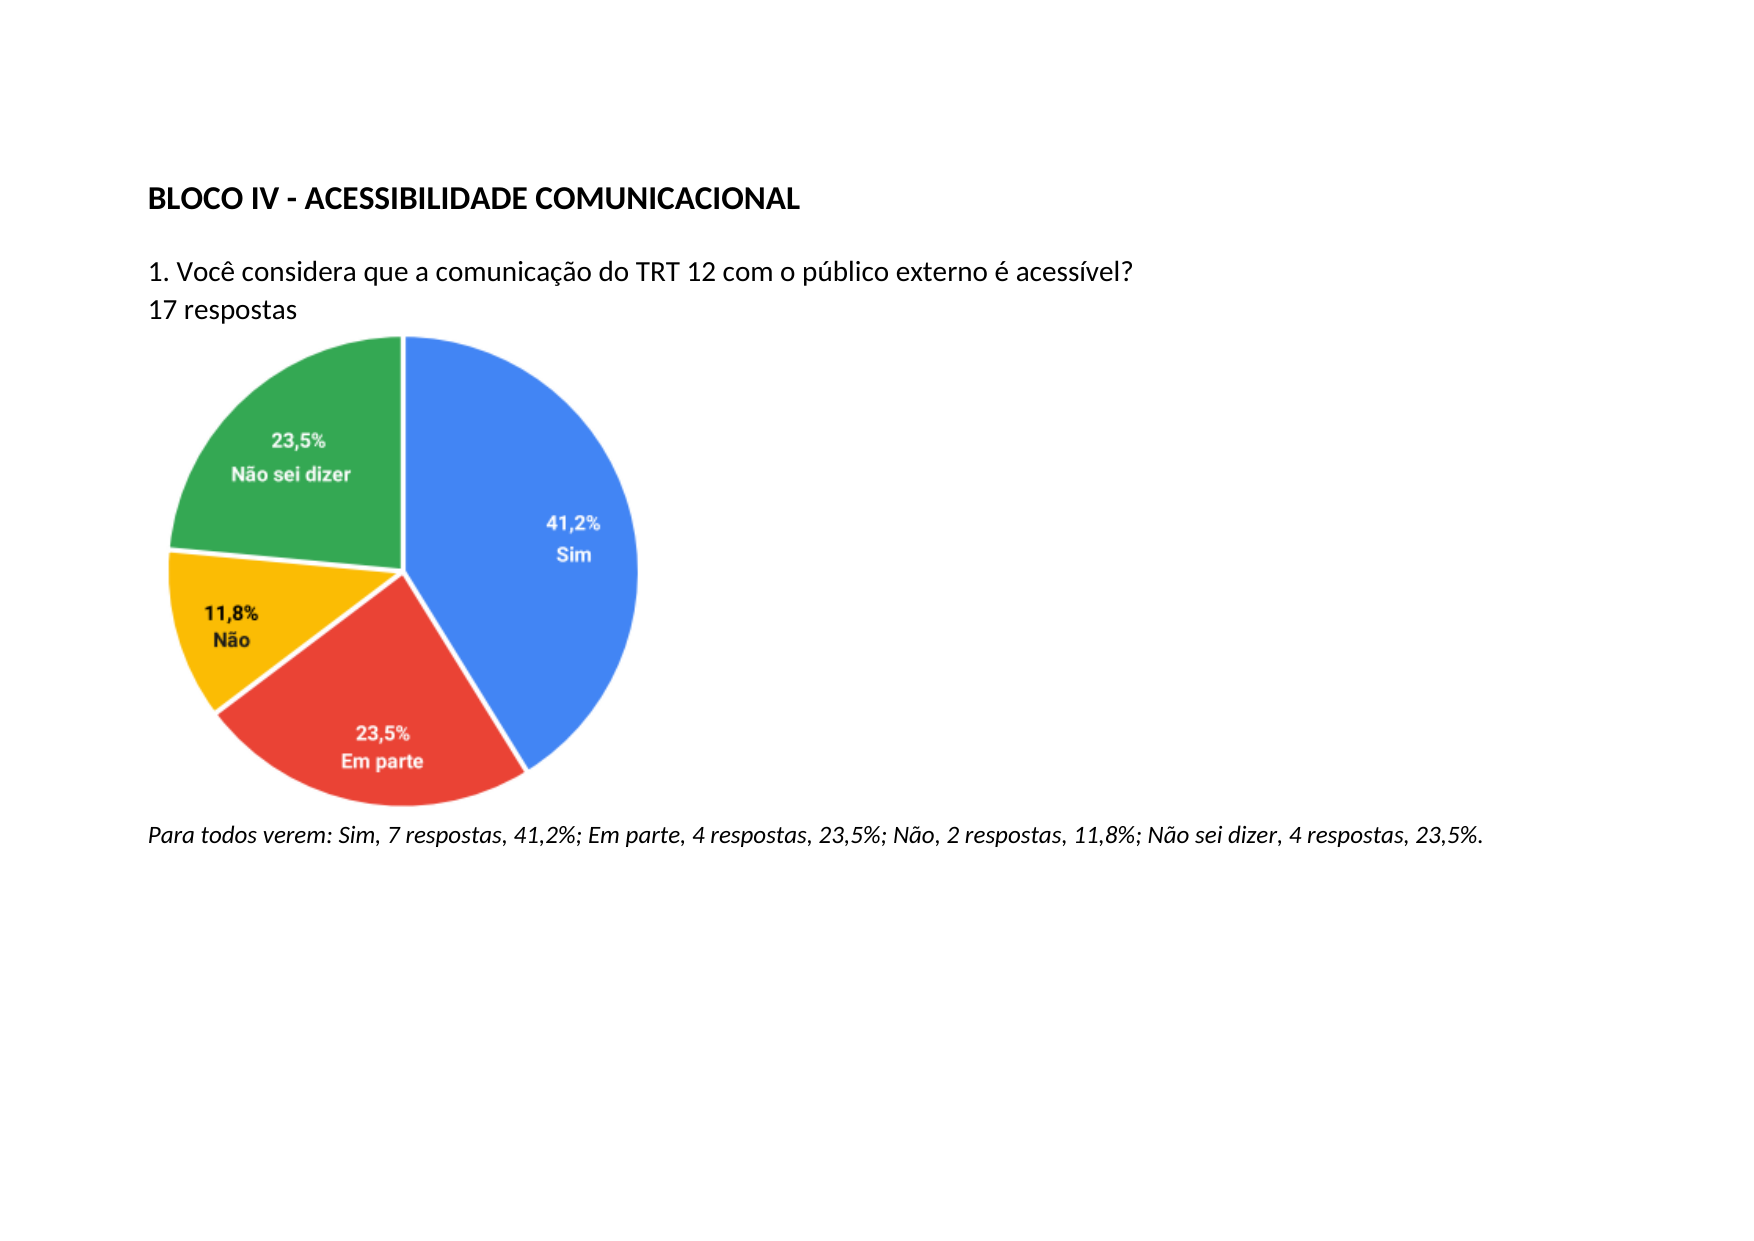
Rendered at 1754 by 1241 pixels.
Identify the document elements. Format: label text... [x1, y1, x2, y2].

text 1. Você considera que a comunicação do TRT 12 com o público externo é acessível? [148, 253, 1606, 289]
text Para todos verem: Sim, 7 respostas, 41,2%; Em parte, 4 respostas, 23,5%; Não, 2 respostas, 11,8%; Não sei dizer, 4 respostas, 23,5%. [148, 819, 1606, 849]
text BLOCO IV - ACESSIBILIDADE COMUNICACIONAL [148, 177, 1606, 218]
text 17 respostas [148, 291, 1606, 327]
